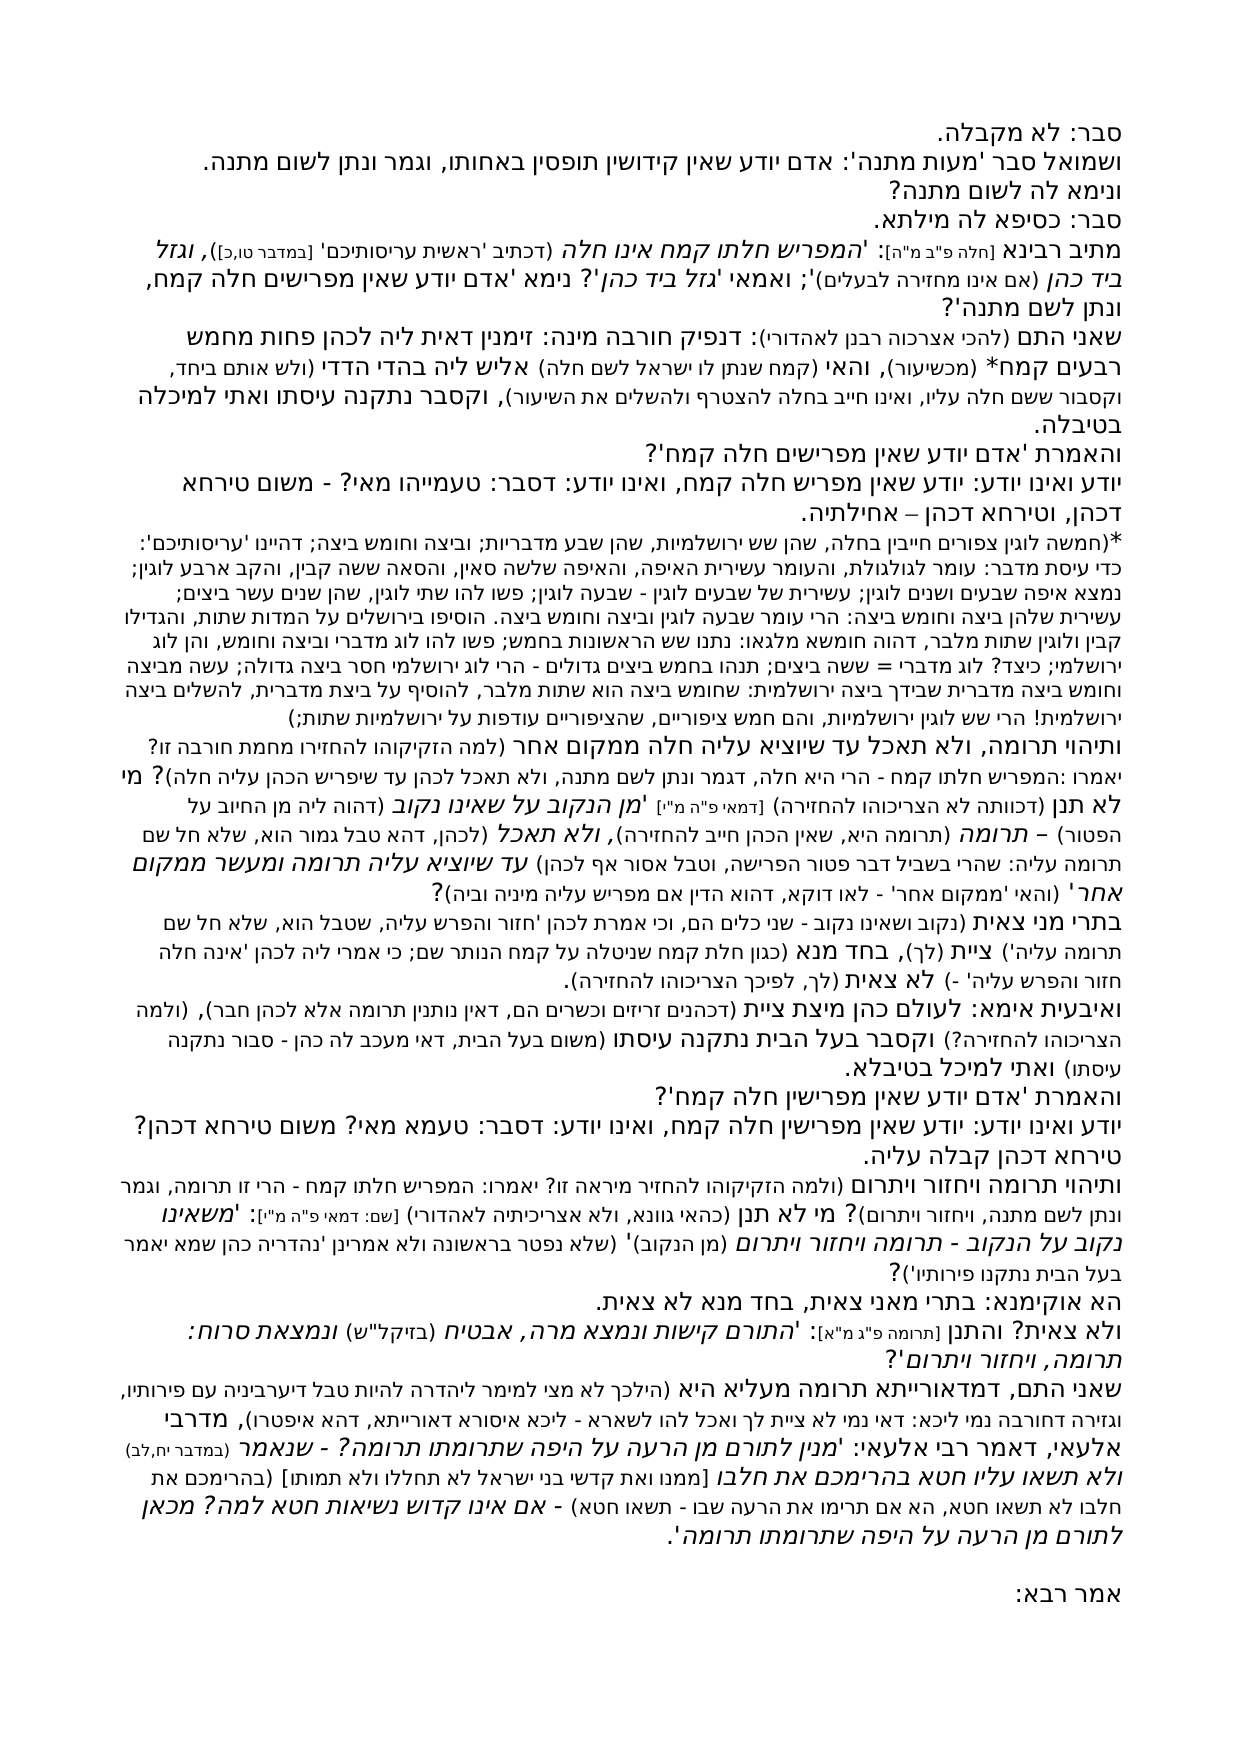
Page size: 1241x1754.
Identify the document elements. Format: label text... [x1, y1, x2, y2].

text ולא צאית? והתנן [תרומה פ"ג מ"א]: 'התורם קישות ונמצא מרה, אבטיח (בזיקל"ש) ונמצאת סרוח: תרומה, ויחזור ויתרום'? [118, 1316, 1122, 1374]
text יודע ואינו יודע: יודע שאין מפרישין חלה קמח, ואינו יודע: דסבר: טעמא מאי? משום טירחא דכהן? טירחא דכהן קבלה עליה. [118, 1112, 1122, 1170]
text הא אוקימנא: בתרי מאני צאית, בחד מנא לא צאית. [118, 1287, 1122, 1316]
text בתרי מני צאית (נקוב ושאינו נקוב - שני כלים הם, וכי אמרת לכהן 'חזור והפרש עליה, שטבל הוא, שלא חל שם תרומה עליה') ציית (לך), בחד מנא (כגון חלת קמח שניטלה על קמח הנותר שם; כי אמרי ליה לכהן 'אינה חלה חזור והפרש עליה' -) לא צאית (לך, לפיכך הצריכוהו להחזירה). [118, 907, 1122, 995]
text סבר: כסיפא לה מילתא. [118, 206, 1122, 235]
text שאני התם (להכי אצרכוה רבנן לאהדורי): דנפיק חורבה מינה: זימנין דאית ליה לכהן פחות מחמש רבעים קמח* (מכשיעור), והאי (קמח שנתן לו ישראל לשם חלה) אליש ליה בהדי הדדי (ולש אותם ביחד, וקסבור ששם חלה עליו, ואינו חייב בחלה להצטרף ולהשלים את השיעור), וקסבר נתקנה עיסתו ואתי למיכלה בטיבלה. [118, 322, 1122, 439]
text ואיבעית אימא: לעולם כהן מיצת ציית (דכהנים זריזים וכשרים הם, דאין נותנין תרומה אלא לכהן חבר), (ולמה הצריכוהו להחזירה?) וקסבר בעל הבית נתקנה עיסתו (משום בעל הבית, דאי מעכב לה כהן - סבור נתקנה עיסתו) ואתי למיכל בטיבלא. [118, 995, 1122, 1082]
text אמר רבא: [118, 1579, 1122, 1608]
text והאמרת 'אדם יודע שאין מפרישין חלה קמח'? [118, 1082, 1122, 1112]
text ותיהוי תרומה, ולא תאכל עד שיוציא עליה חלה ממקום אחר (למה הזקיקוהו להחזירו מחמת חורבה זו? יאמרו :המפריש חלתו קמח - הרי היא חלה, דגמר ונתן לשם מתנה, ולא תאכל לכהן עד שיפריש הכהן עליה חלה)? מי לא תנן (דכוותה לא הצריכוהו להחזירה) [דמאי פ"ה מ"י] 'מן הנקוב על שאינו נקוב (דהוה ליה מן החיוב על הפטור) – תרומה (תרומה היא, שאין הכהן חייב להחזירה), ולא תאכל (לכהן, דהא טבל גמור הוא, שלא חל שם תרומה עליה: שהרי בשביל דבר פטור הפרישה, וטבל אסור אף לכהן) עד שיוציא עליה תרומה ומעשר ממקום אחר' (והאי 'ממקום אחר' - לאו דוקא, דהוא הדין אם מפריש עליה מיניה וביה)? [118, 732, 1122, 907]
text יודע ואינו יודע: יודע שאין מפריש חלה קמח, ואינו יודע: דסבר: טעמייהו מאי? - משום טירחא דכהן, וטירחא דכהן – אחילתיה. [118, 468, 1122, 527]
text ונימא לה לשום מתנה? [118, 176, 1122, 206]
text והאמרת 'אדם יודע שאין מפרישים חלה קמח'? [118, 439, 1122, 468]
text מתיב רבינא [חלה פ"ב מ"ה]: 'המפריש חלתו קמח אינו חלה (דכתיב 'ראשית עריסותיכם' [במדבר טו,כ]), וגזל ביד כהן (אם אינו מחזירה לבעלים)'; ואמאי 'גזל ביד כהן'? נימא 'אדם יודע שאין מפרישים חלה קמח, ונתן לשם מתנה'? [118, 235, 1122, 322]
text ותיהוי תרומה ויחזור ויתרום (ולמה הזקיקוהו להחזיר מיראה זו? יאמרו: המפריש חלתו קמח - הרי זו תרומה, וגמר ונתן לשם מתנה, ויחזור ויתרום)? מי לא תנן (כהאי גוונא, ולא אצריכיתיה לאהדורי) [שם: דמאי פ"ה מ"י]: 'משאינו נקוב על הנקוב - תרומה ויחזור ויתרום (מן הנקוב)' (שלא נפטר בראשונה ולא אמרינן 'נהדריה כהן שמא יאמר בעל הבית נתקנו פירותיו')? [118, 1170, 1122, 1287]
text ושמואל סבר 'מעות מתנה': אדם יודע שאין קידושין תופסין באחותו, וגמר ונתן לשום מתנה. [118, 147, 1122, 176]
text *(חמשה לוגין צפורים חייבין בחלה, שהן שש ירושלמיות, שהן שבע מדבריות; וביצה וחומש ביצה; דהיינו 'עריסותיכם': כדי עיסת מדבר: עומר לגולגולת, והעומר עשירית האיפה, והאיפה שלשה סאין, והסאה ששה קבין, והקב ארבע לוגין; נמצא איפה שבעים ושנים לוגין; עשירית של שבעים לוגין - שבעה לוגין; פשו להו שתי לוגין, שהן שנים עשר ביצים; עשירית שלהן ביצה וחומש ביצה: הרי עומר שבעה לוגין וביצה וחומש ביצה. הוסיפו בירושלים על המדות שתות, והגדילו קבין ולוגין שתות מלבר, דהוה חומשא מלגאו: נתנו שש הראשונות בחמש; פשו להו לוג מדברי וביצה וחומש, והן לוג ירושלמי; כיצד? לוג מדברי = ששה ביצים; תנהו בחמש ביצים גדולים - הרי לוג ירושלמי חסר ביצה גדולה; עשה מביצה וחומש ביצה מדברית שבידך ביצה ירושלמית: שחומש ביצה הוא שתות מלבר, להוסיף על ביצת מדברית, להשלים ביצה ירושלמית! הרי שש לוגין ירושלמיות, והם חמש ציפוריים, שהציפוריים עודפות על ירושלמיות שתות;) [118, 527, 1122, 732]
text סבר: לא מקבלה. [118, 118, 1122, 147]
text שאני התם, דמדאורייתא תרומה מעליא היא (הילכך לא מצי למימר ליהדרה להיות טבל דיערביניה עם פירותיו, וגזירה דחורבה נמי ליכא: דאי נמי לא ציית לך ואכל להו לשארא - ליכא איסורא דאורייתא, דהא איפטרו), מדרבי אלעאי, דאמר רבי אלעאי: 'מנין לתורם מן הרעה על היפה שתרומתו תרומה? - שנאמר (במדבר יח,לב) ולא תשאו עליו חטא בהרימכם את חלבו [ממנו ואת קדשי בני ישראל לא תחללו ולא תמותו] (בהרימכם את חלבו לא תשאו חטא, הא אם תרימו את הרעה שבו - תשאו חטא) - אם אינו קדוש נשיאות חטא למה? מכאן לתורם מן הרעה על היפה שתרומתו תרומה'. [118, 1374, 1122, 1550]
